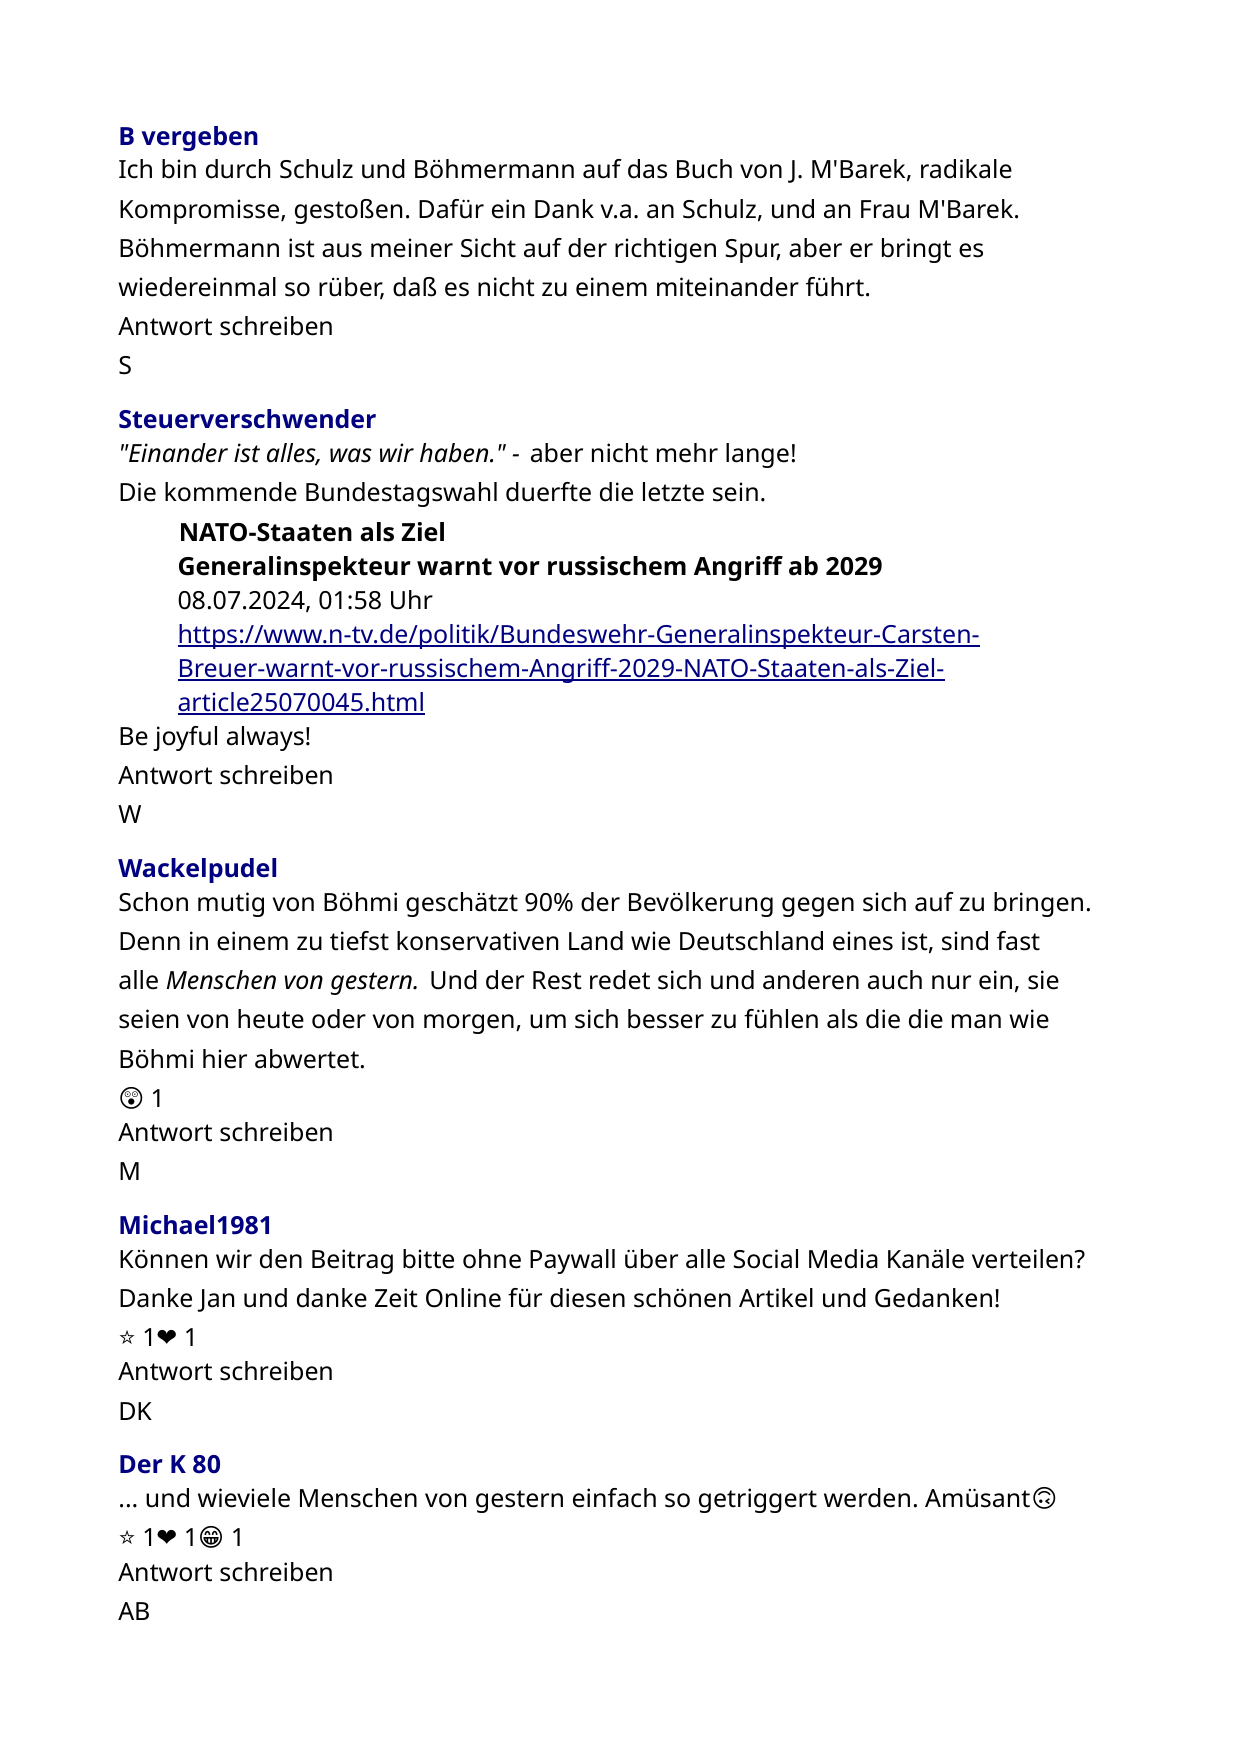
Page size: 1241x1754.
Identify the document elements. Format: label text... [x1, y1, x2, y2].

text Be joyful always! [118, 718, 1122, 753]
text NATO-Staaten als Ziel Generalinspekteur warnt vor russischem Angriff ab 2029 08.07.2024, 01:58 Uhr https://www.n-tv.de/politik/Bundeswehr-Generalinspekteur-Carsten-Breuer-warnt-vor-russischem-Angriff-2029-NATO-Staaten-als-Ziel-article25070045.html [177, 514, 1063, 718]
text M [118, 1154, 1122, 1188]
text 😲 1 [118, 1081, 1122, 1114]
text Antwort schreiben [118, 1114, 1122, 1149]
text Antwort schreiben [118, 1354, 1122, 1388]
text Antwort schreiben [118, 309, 1122, 343]
text "Einander ist alles, was wir haben." - aber nicht mehr lange! Die kommende Bundestagswahl duerfte die letzte sein. [118, 436, 1122, 509]
subtitle Der K 80 [118, 1447, 1122, 1481]
text ⭐️ 1❤️ 1😁 1 [118, 1520, 1122, 1554]
text ... und wieviele Menschen von gestern einfach so getriggert werden. Amüsant🙃 [118, 1481, 1122, 1515]
text Antwort schreiben [118, 758, 1122, 792]
text ⭐️ 1❤️ 1 [118, 1320, 1122, 1354]
subtitle Michael1981 [118, 1207, 1122, 1242]
text Böhmermann ist aus meiner Sicht auf der richtigen Spur, aber er bringt es wiedereinmal so rüber, daß es nicht zu einem miteinander führt. [118, 231, 1122, 304]
subtitle Steuerverschwender [118, 402, 1122, 436]
subtitle B vergeben [118, 118, 1122, 152]
text Schon mutig von Böhmi geschätzt 90% der Bevölkerung gegen sich auf zu bringen. Denn in einem zu tiefst konservativen Land wie Deutschland eines ist, sind fast alle Menschen von gestern. Und der Rest redet sich und anderen auch nur ein, sie seien von heute oder von morgen, um sich besser zu fühlen als die die man wie Böhmi hier abwertet. [118, 885, 1122, 1075]
text Antwort schreiben [118, 1554, 1122, 1588]
text AB [118, 1593, 1122, 1627]
text W [118, 797, 1122, 831]
subtitle Wackelpudel [118, 851, 1122, 885]
text Ich bin durch Schulz und Böhmermann auf das Buch von J. M'Barek, radikale Kompromisse, gestoßen. Dafür ein Dank v.a. an Schulz, und an Frau M'Barek. [118, 152, 1122, 225]
text DK [118, 1393, 1122, 1427]
text Können wir den Beitrag bitte ohne Paywall über alle Social Media Kanäle verteilen? Danke Jan und danke Zeit Online für diesen schönen Artikel und Gedanken! [118, 1242, 1122, 1315]
text S [118, 348, 1122, 382]
